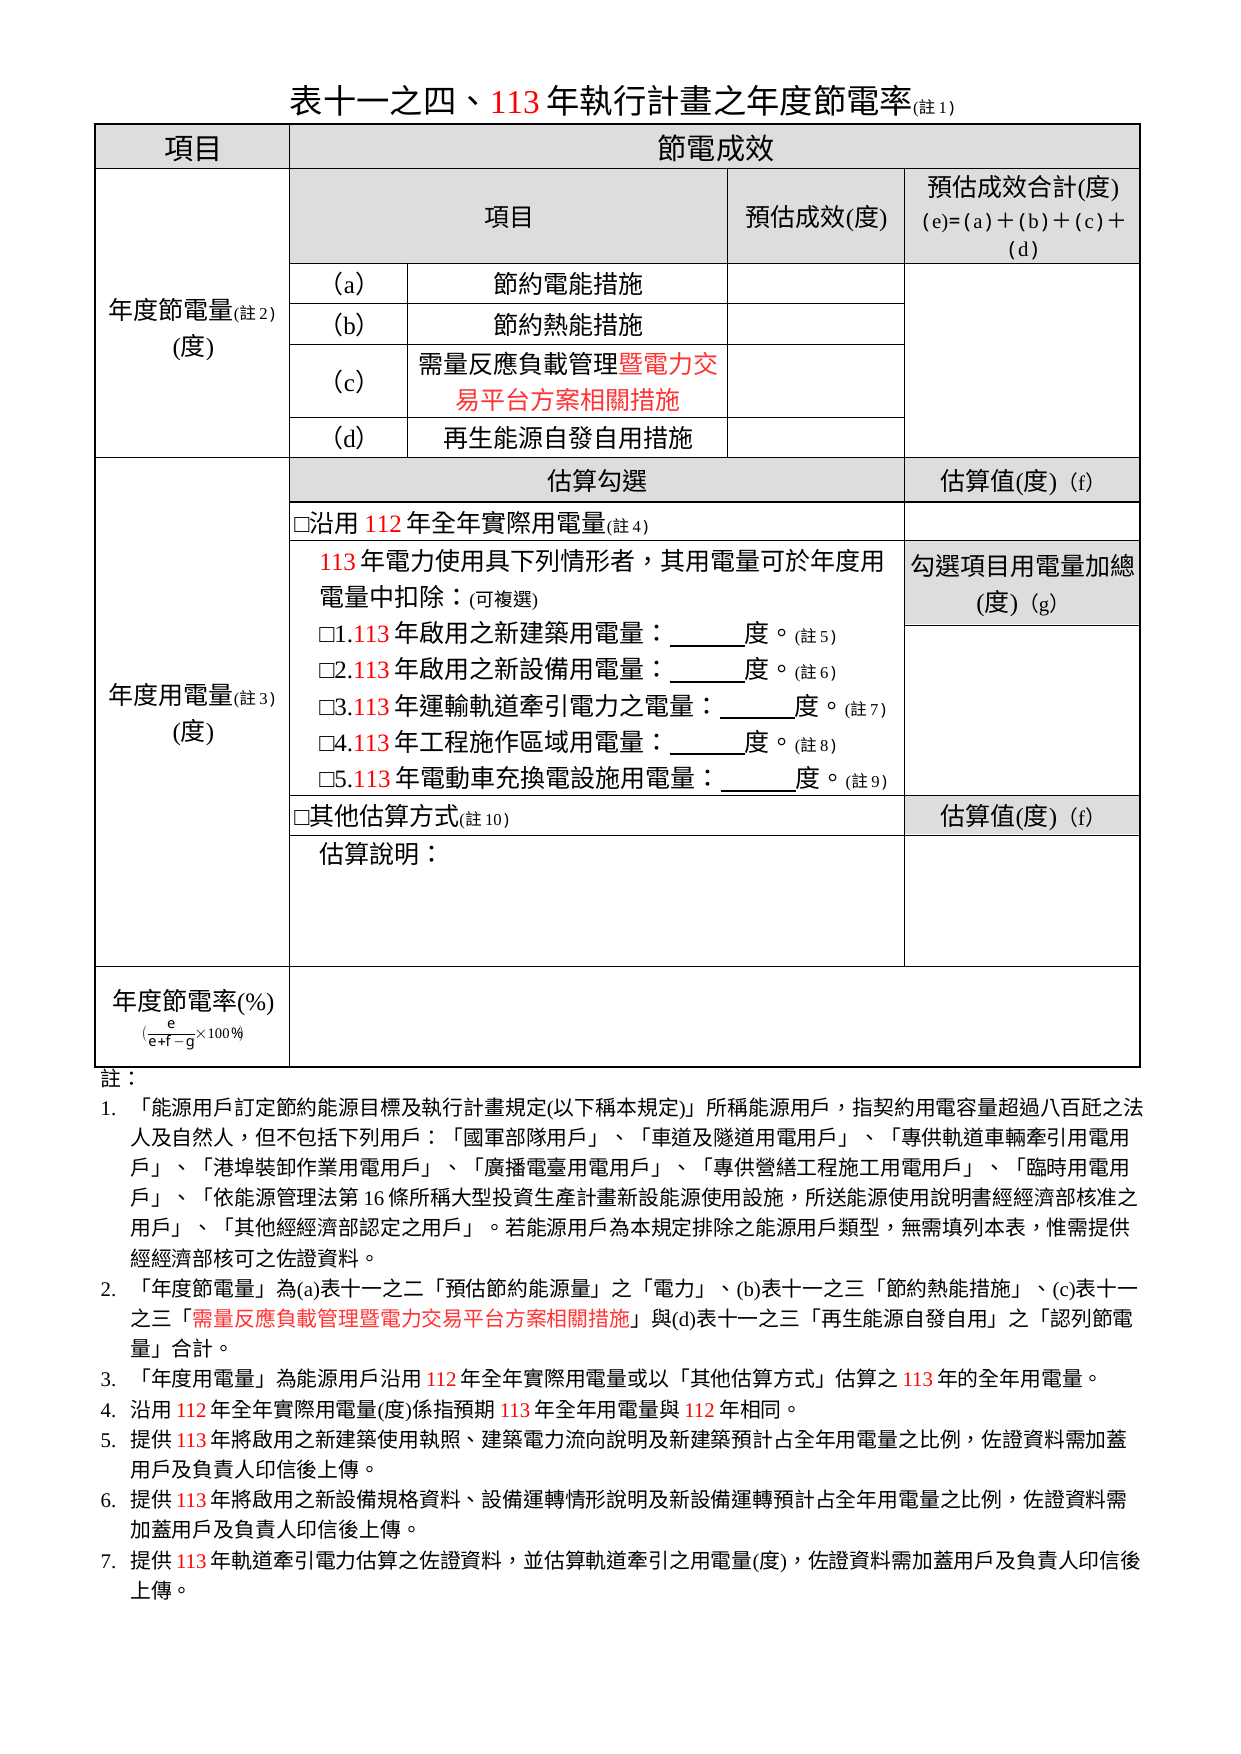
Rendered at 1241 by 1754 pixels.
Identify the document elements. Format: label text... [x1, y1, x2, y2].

table_cell 預估成效合計(度) (e)=(a)＋(b)＋(c)＋(d) [905, 169, 1139, 263]
table_cell 節約熱能措施 [408, 304, 727, 344]
table_cell （d） [290, 418, 407, 457]
table_cell （a） [290, 264, 407, 303]
table_cell □其他估算方式(註10) [290, 796, 904, 834]
list 沿用112年全年實際用電量(度)係指預期113年全年用電量與112年相同。 [100, 1393, 1146, 1423]
table_cell □沿用112年全年實際用電量(註4) [290, 503, 904, 540]
list 「年度節電量」為(a)表十一之二「預估節約能源量」之「電力」、(b)表十一之三「節約熱能措施」、(c)表十一之三「需量反應負載管理暨電力交易平台方案相關措施」與(d)表十一之三「再生能源自發自用」之「認列節電量」合計。 [100, 1272, 1146, 1363]
table_cell （b） [290, 304, 407, 344]
table_cell [905, 503, 1139, 540]
table_cell [728, 418, 904, 457]
table_cell 年度用電量(註3) (度) [96, 458, 289, 966]
table_cell [728, 345, 904, 417]
list 「能源用戶訂定節約能源目標及執行計畫規定(以下稱本規定)」所稱能源用戶，指契約用電容量超過八百瓩之法人及自然人，但不包括下列用戶：「國軍部隊用戶」、「車道及隧道用電用戶」、「專供軌道車輛牽引用電用戶」、「港埠裝卸作業用電用戶」、「廣播電臺用電用戶」、「專供營繕工程施工用電用戶」、「臨時用電用戶」、「依能源管理法第16條所稱大型投資生產計畫新設能源使用設施，所送能源使用說明書經經濟部核准之用戶」、「其他經經濟部認定之用戶」。若能源用戶為本規定排除之能源用戶類型，無需填列本表，惟需提供經經濟部核可之佐證資料。 [100, 1091, 1146, 1272]
table_cell 年度節電率(%) [96, 967, 289, 1066]
table_header 節電成效 [290, 125, 1139, 168]
text 註： [100, 1068, 1146, 1091]
table_cell [905, 264, 1139, 457]
list 提供113年將啟用之新建築使用執照、建築電力流向說明及新建築預計占全年用電量之比例，佐證資料需加蓋用戶及負責人印信後上傳。 [100, 1423, 1146, 1483]
list 提供113年軌道牽引電力估算之佐證資料，並估算軌道牽引之用電量(度)，佐證資料需加蓋用戶及負責人印信後上傳。 [100, 1544, 1146, 1604]
table_cell 節約電能措施 [408, 264, 727, 303]
table_cell 113年電力使用具下列情形者，其用電量可於年度用電量中扣除：(可複選) □1.113年啟用之新建築用電量： 度。(註5) □2.113年啟用之新設備用電量： 度。(註6) □3.113年運輸軌道牽引電力之電量： 度。(註7) □4.113年工程施作區域用電量： 度。(註8) □5.113年電動車充換電設施用電量： 度。(註9) [290, 541, 904, 795]
table_cell 估算說明： [290, 836, 904, 966]
table_cell （c） [290, 345, 407, 417]
list 提供113年將啟用之新設備規格資料、設備運轉情形說明及新設備運轉預計占全年用電量之比例，佐證資料需加蓋用戶及負責人印信後上傳。 [100, 1483, 1146, 1544]
table_cell 勾選項目用電量加總(度)（g） [905, 541, 1139, 624]
table_cell 估算勾選 [290, 458, 904, 501]
table_cell 估算值(度)（f） [905, 796, 1139, 834]
table_cell 預估成效(度) [728, 169, 904, 263]
table_cell [728, 264, 904, 303]
table_cell [905, 836, 1139, 966]
table_cell 需量反應負載管理暨電力交易平台方案相關措施 [408, 345, 727, 417]
table_cell 估算值(度)（f） [905, 458, 1139, 501]
table_cell [290, 967, 1139, 1066]
list 「年度用電量」為能源用戶沿用112年全年實際用電量或以「其他估算方式」估算之113年的全年用電量。 [100, 1363, 1146, 1393]
text 表十一之四、113年執行計畫之年度節電率(註1) [100, 75, 1146, 123]
table_cell 項目 [290, 169, 727, 263]
table_cell 年度節電量(註2) (度) [96, 169, 289, 457]
table_cell [728, 304, 904, 344]
table_header 項目 [96, 125, 289, 168]
table_cell [905, 626, 1139, 795]
table_cell 再生能源自發自用措施 [408, 418, 727, 457]
